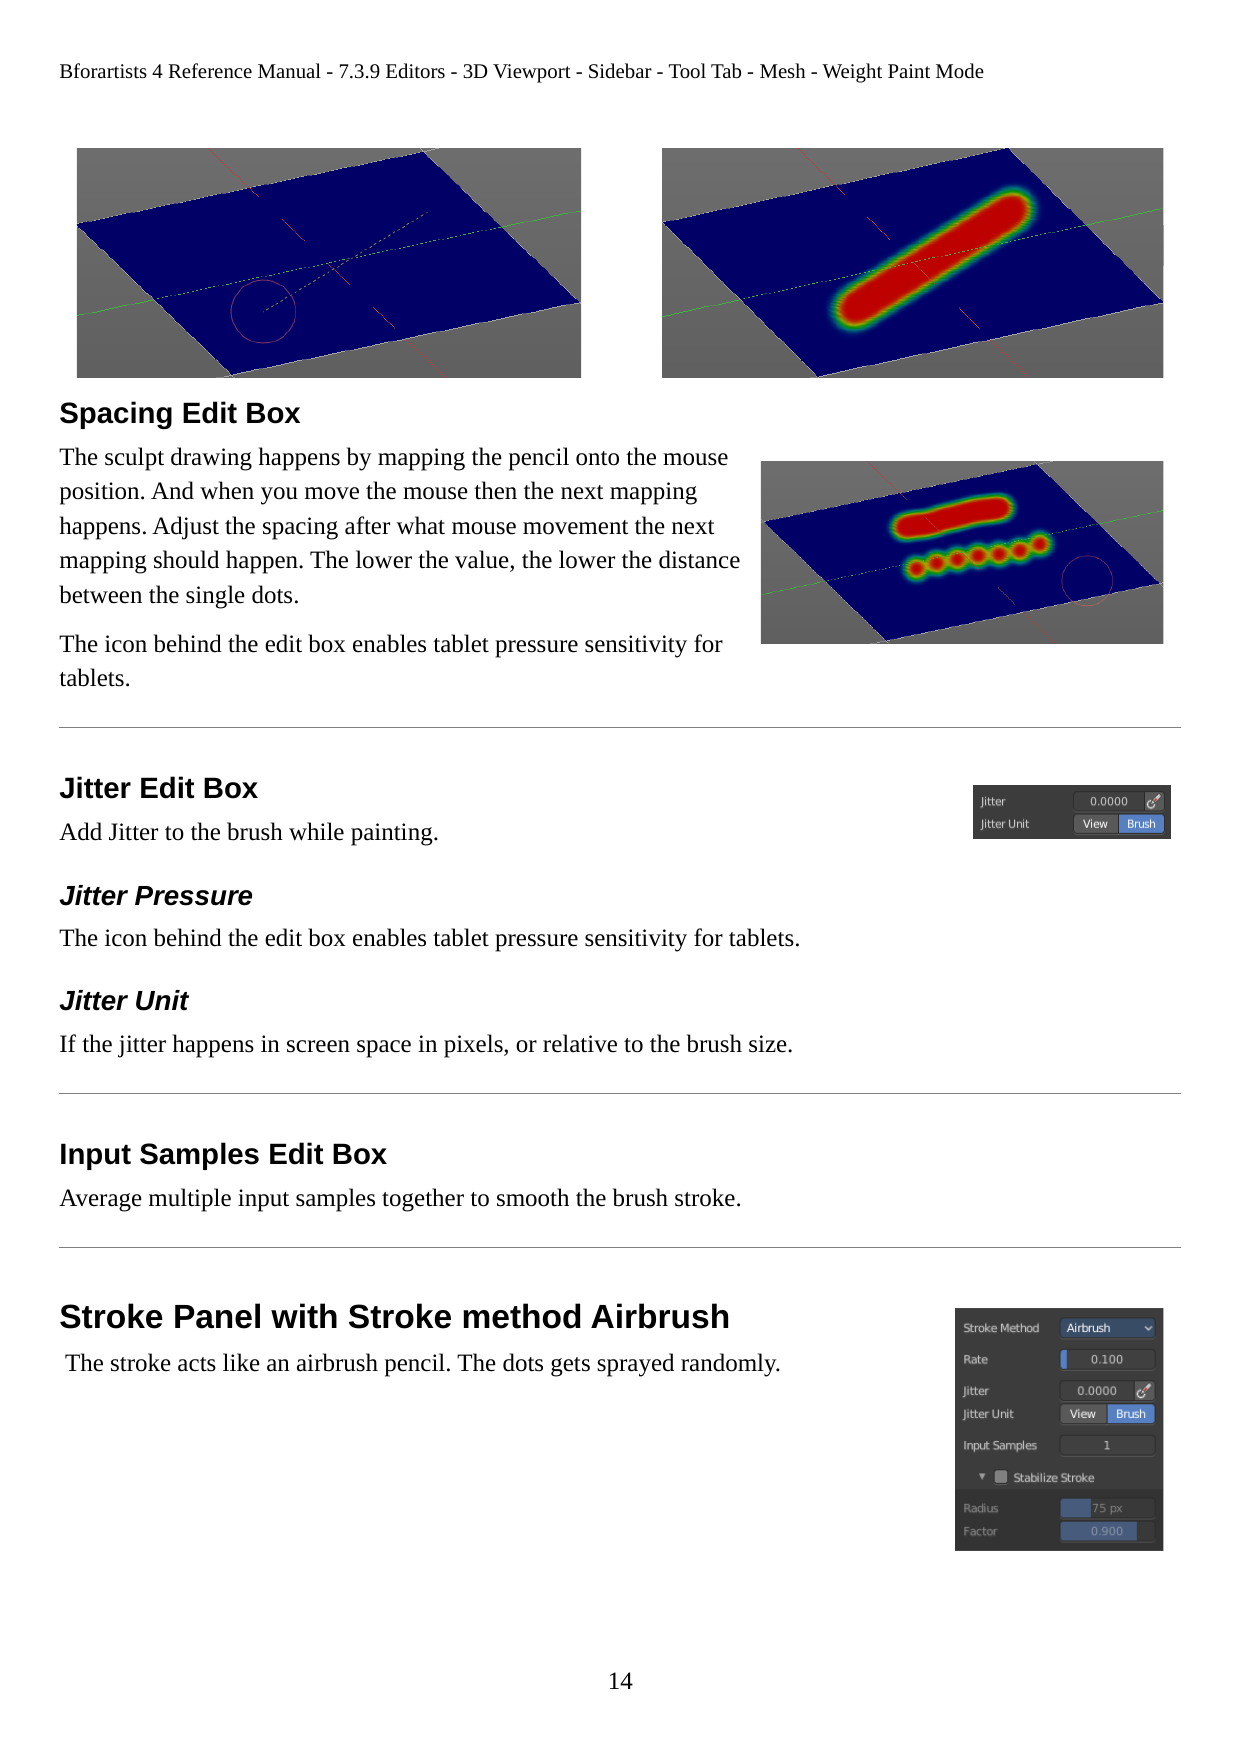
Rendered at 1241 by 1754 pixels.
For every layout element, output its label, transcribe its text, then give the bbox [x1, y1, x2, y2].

text The icon behind the edit box enables tablet pressure sensitivity for tablets. [59, 923, 1181, 952]
subtitle Jitter Pressure [59, 879, 1181, 911]
subtitle Jitter Edit Box [59, 771, 1181, 805]
text The sculpt drawing happens by mapping the pencil onto the mouse position. And when you move the mouse then the next mapping happens. Adjust the spacing after what mouse movement the next mapping should happen. The lower the value, the lower the distance between the single dots. [59, 442, 1181, 608]
picture [973, 785, 1171, 839]
subtitle Input Samples Edit Box [59, 1137, 1181, 1171]
text The stroke acts like an airbrush pencil. The dots gets sprayed randomly. [59, 1348, 955, 1377]
picture [760, 461, 1164, 644]
text The icon behind the edit box enables tablet pressure sensitivity for tablets. [59, 629, 1181, 692]
picture [76, 148, 582, 378]
picture [955, 1308, 1164, 1551]
text Add Jitter to the brush while painting. [59, 817, 1181, 846]
text Average multiple input samples together to smooth the brush stroke. [59, 1183, 1181, 1212]
subtitle Jitter Unit [59, 985, 1181, 1017]
subtitle Spacing Edit Box [59, 378, 1181, 429]
picture [662, 148, 1164, 378]
subtitle Stroke Panel with Stroke method Airbrush [59, 1297, 1181, 1336]
text If the jitter happens in screen space in pixels, or relative to the brush size. [59, 1029, 1181, 1058]
